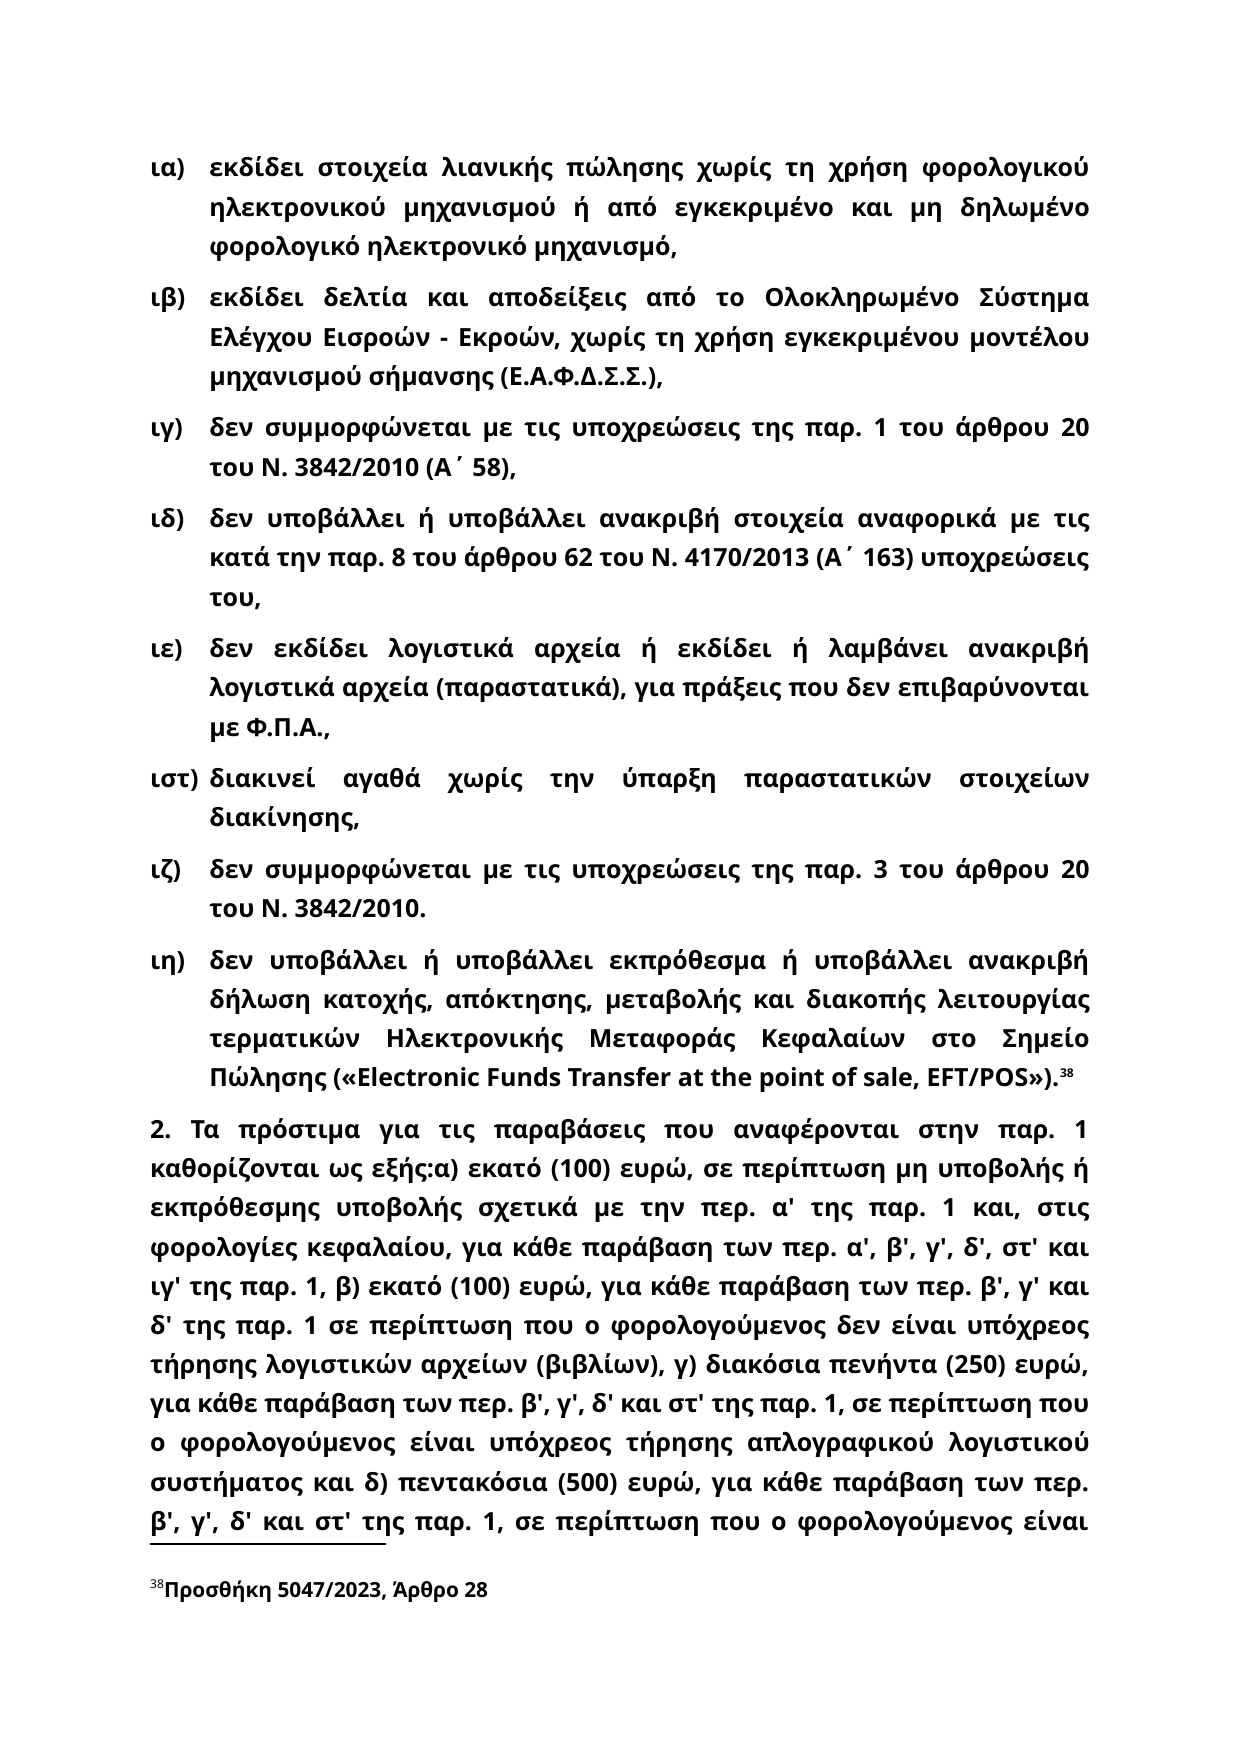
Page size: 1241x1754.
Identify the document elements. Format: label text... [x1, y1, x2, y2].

text 2. Τα πρόστιμα για τις παραβάσεις που αναφέρονται στην παρ. 1 καθορίζονται ως εξής:α) εκατό (100) ευρώ, σε περίπτωση μη υποβολής ή εκπρόθεσμης υποβολής σχετικά με την περ. α' της παρ. 1 και, στις φορολογίες κεφαλαίου, για κάθε παράβαση των περ. α', β', γ', δ', στ' και ιγ' της παρ. 1, β) εκατό (100) ευρώ, για κάθε παράβαση των περ. β', γ' και δ' της παρ. 1 σε περίπτωση που ο φορολογούμενος δεν είναι υπόχρεος τήρησης λογιστικών αρχείων (βιβλίων), γ) διακόσια πενήντα (250) ευρώ, για κάθε παράβαση των περ. β', γ', δ' και στ' της παρ. 1, σε περίπτωση που ο φορολογούμενος είναι υπόχρεος τήρησης απλογραφικού λογιστικού συστήματος και δ) πεντακόσια (500) ευρώ, για κάθε παράβαση των περ. β', γ', δ' και στ' της παρ. 1, σε περίπτωση που ο φορολογούμενος είναι [150, 1112, 1090, 1537]
list ιη) δεν υποβάλλει ή υποβάλλει εκπρόθεσμα ή υποβάλλει ανακριβή δήλωση κατοχής, απόκτησης, μεταβολής και διακοπής λειτουργίας τερματικών Ηλεκτρονικής Μεταφοράς Κεφαλαίων στο Σημείο Πώλησης («Electronic Funds Transfer at the point of sale, EFT/POS»). [150, 942, 1090, 1094]
list ιδ) δεν υποβάλλει ή υποβάλλει ανακριβή στοιχεία αναφορικά με τις κατά την παρ. 8 του άρθρου 62 του Ν. 4170/2013 (Α΄ 163) υποχρεώσεις του, [150, 501, 1090, 613]
list ιζ) δεν συμμορφώνεται με τις υποχρεώσεις της παρ. 3 του άρθρου 20 του Ν. 3842/2010. [150, 852, 1090, 925]
list ιγ) δεν συμμορφώνεται με τις υποχρεώσεις της παρ. 1 του άρθρου 20 του Ν. 3842/2010 (Α΄ 58), [150, 410, 1090, 483]
list ια) εκδίδει στοιχεία λιανικής πώλησης χωρίς τη χρήση φορολογικού ηλεκτρονικού μηχανισμού ή από εγκεκριμένο και μη δηλωμένο φορολογικό ηλεκτρονικό μηχανισμό, [150, 150, 1090, 262]
list ιστ) διακινεί αγαθά χωρίς την ύπαρξη παραστατικών στοιχείων διακίνησης, [150, 761, 1090, 834]
list ιε) δεν εκδίδει λογιστικά αρχεία ή εκδίδει ή λαμβάνει ανακριβή λογιστικά αρχεία (παραστατικά), για πράξεις που δεν επιβαρύνονται με Φ.Π.Α., [150, 631, 1090, 743]
text Προσθήκη 5047/2023, Άρθρο 28 [150, 1576, 1090, 1604]
list ιβ) εκδίδει δελτία και αποδείξεις από το Ολοκληρωμένο Σύστημα Ελέγχου Εισροών - Εκροών, χωρίς τη χρήση εγκεκριμένου μοντέλου μηχανισμού σήμανσης (Ε.Α.Φ.Δ.Σ.Σ.), [150, 280, 1090, 392]
